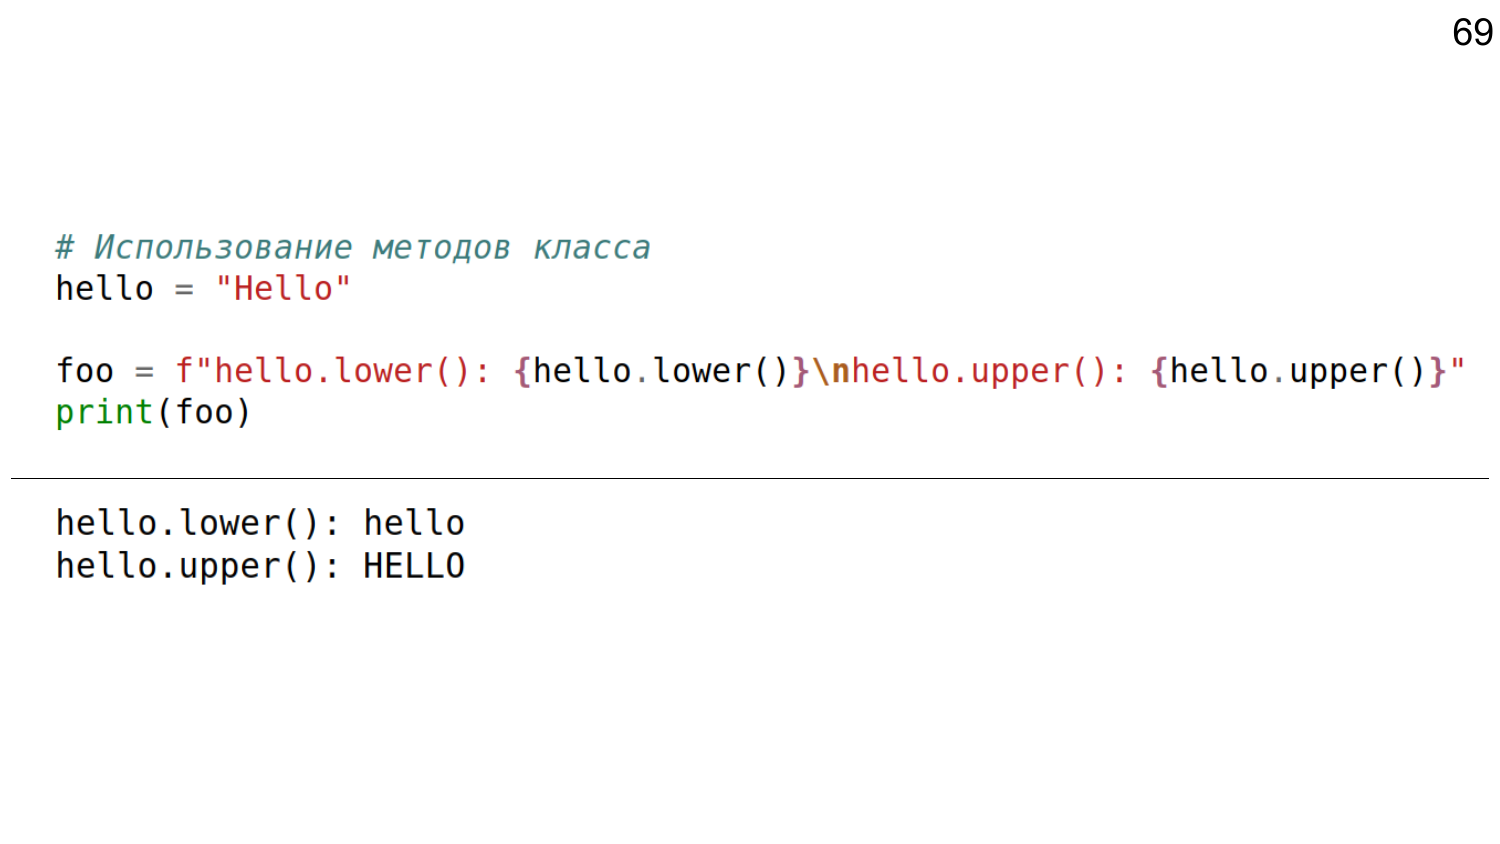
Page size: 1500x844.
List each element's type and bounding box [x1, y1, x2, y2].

picture [47, 499, 477, 587]
picture [47, 222, 1470, 439]
